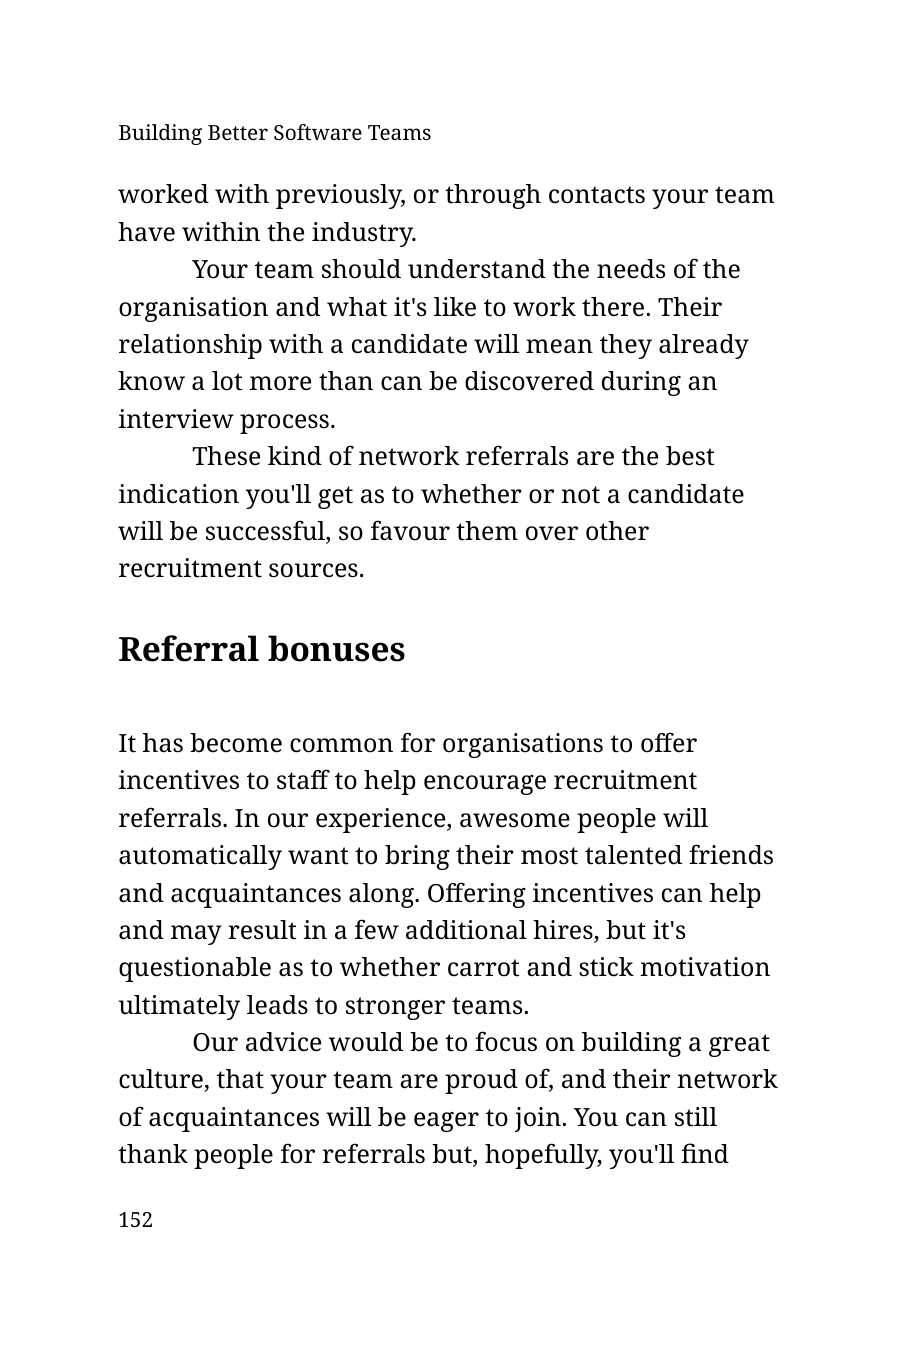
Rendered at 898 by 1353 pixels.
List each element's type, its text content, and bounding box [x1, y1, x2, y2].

text Our advice would be to focus on building a great culture, that your team are proud of, and their network of acquaintances will be eager to join. You can still thank people for referrals but, hopefully, you'll find [118, 1025, 779, 1171]
text These kind of network referrals are the best indication you'll get as to whether or not a candidate will be successful, so favour them over other recruitment sources. [118, 439, 779, 585]
text Your team should understand the needs of the organisation and what it's like to work there. Their relationship with a candidate will mean they already know a lot more than can be discovered during an interview process. [118, 252, 779, 436]
text It has become common for organisations to offer incentives to staff to help encourage recruitment referrals. In our experience, awesome people will automatically want to bring their most talented friends and acquaintances along. Offering incentives can help and may result in a few additional hires, but it's questionable as to whether carrot and stick motivation ultimately leads to stronger teams. [118, 726, 779, 1021]
text worked with previously, or through contacts your team have within the industry. [118, 177, 779, 248]
subtitle Referral bonuses [118, 626, 779, 671]
